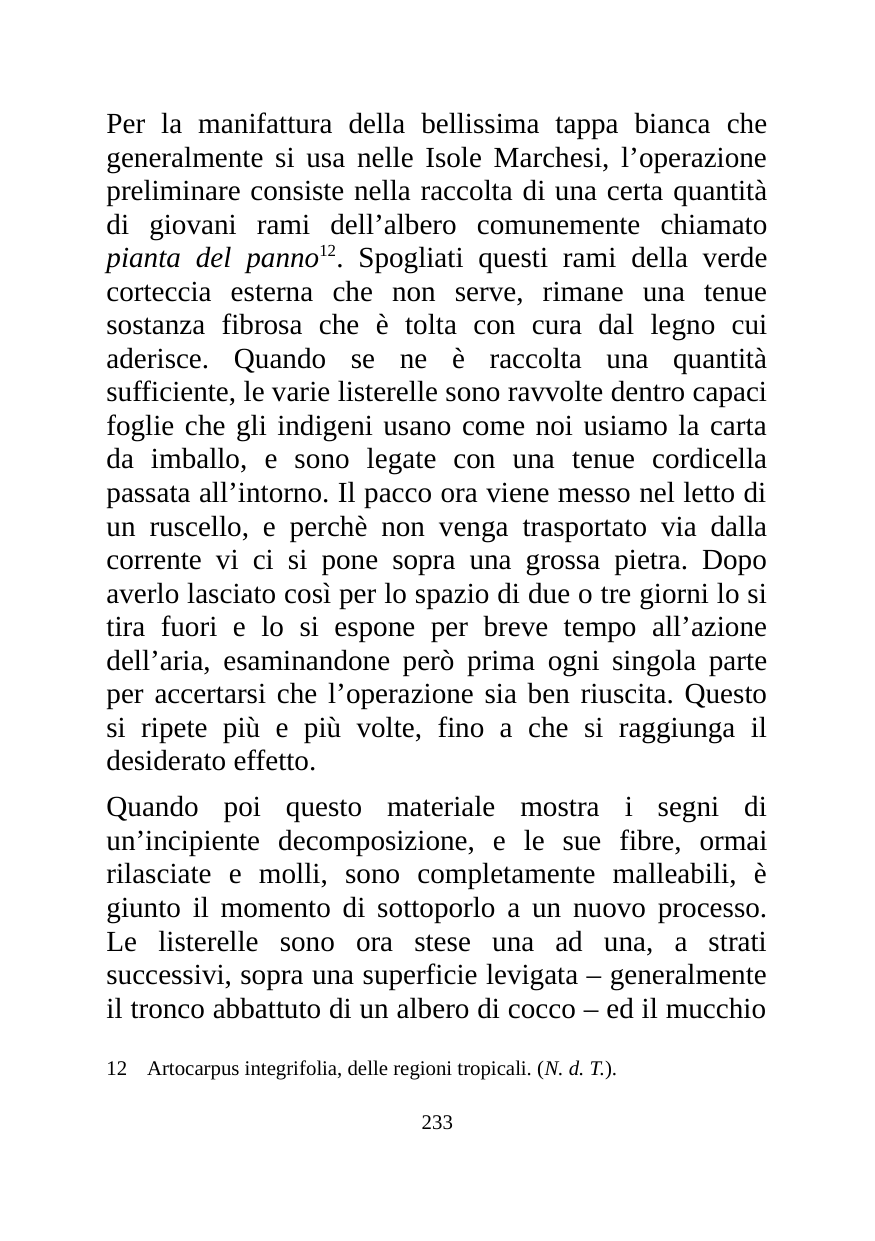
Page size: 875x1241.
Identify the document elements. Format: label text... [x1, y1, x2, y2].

text Quando poi questo materiale mostra i segni di un’incipiente decomposizione, e le sue fibre, ormai rilasciate e molli, sono completamente malleabili, è giunto il momento di sottoporlo a un nuovo processo. Le listerelle sono ora stese una ad una, a strati successivi, sopra una superficie levigata – generalmente il tronco abbattuto di un albero di cocco – ed il mucchio [106, 789, 768, 1024]
text Artocarpus integrifolia, delle regioni tropicali. (N. d. T.). [106, 1056, 768, 1080]
text Per la manifattura della bellissima tappa bianca che generalmente si usa nelle Isole Marchesi, l’operazione preliminare consiste nella raccolta di una certa quantità di giovani rami dell’albero comunemente chiamato pianta del panno. Spogliati questi rami della verde corteccia esterna che non serve, rimane una tenue sostanza fibrosa che è tolta con cura dal legno cui aderisce. Quando se ne è raccolta una quantità sufficiente, le varie listerelle sono ravvolte dentro capaci foglie che gli indigeni usano come noi usiamo la carta da imballo, e sono legate con una tenue cordicella passata all’intorno. Il pacco ora viene messo nel letto di un ruscello, e perchè non venga trasportato via dalla corrente vi ci si pone sopra una grossa pietra. Dopo averlo lasciato così per lo spazio di due o tre giorni lo si tira fuori e lo si espone per breve tempo all’azione dell’aria, esaminandone però prima ogni singola parte per accertarsi che l’operazione sia ben riuscita. Questo si ripete più e più volte, fino a che si raggiunga il desiderato effetto. [106, 106, 768, 777]
